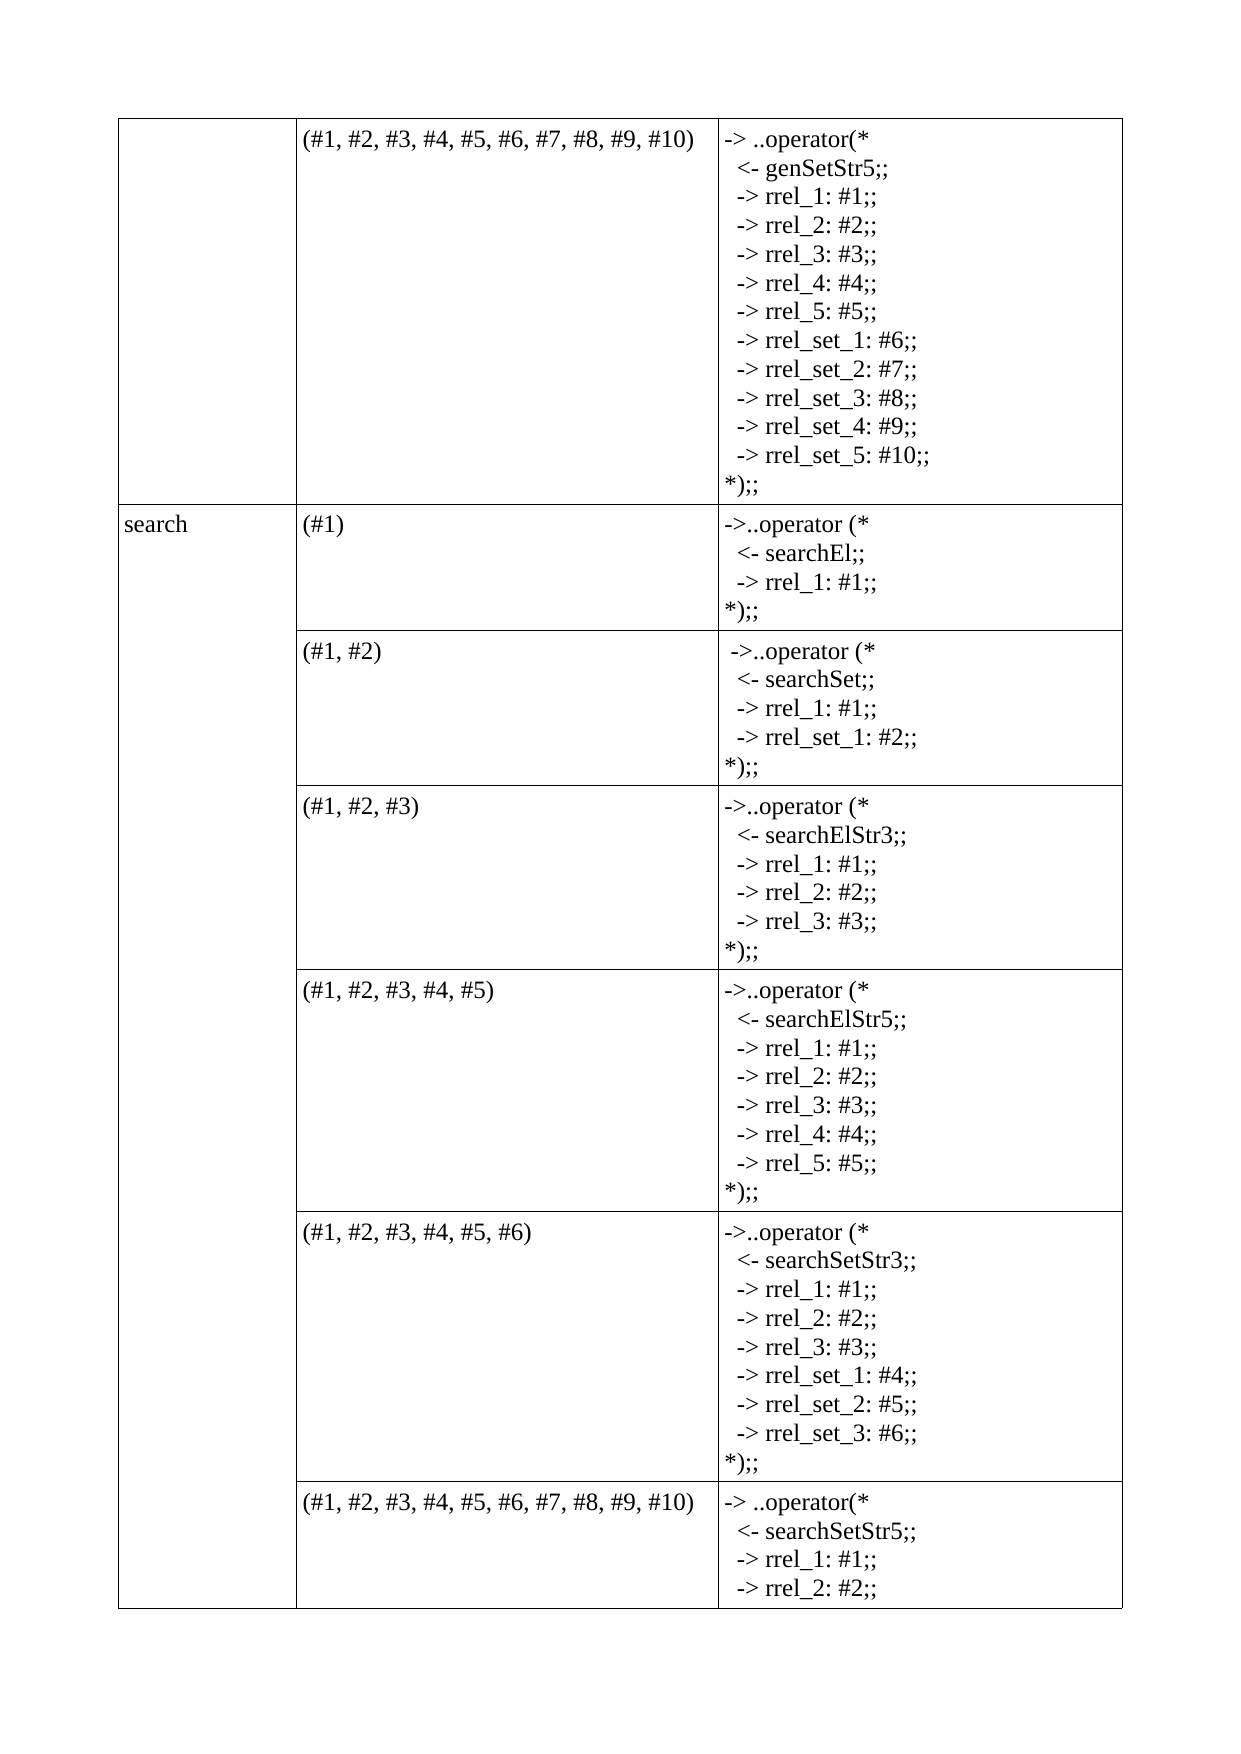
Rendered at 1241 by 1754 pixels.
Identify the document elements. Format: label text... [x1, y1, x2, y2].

table_cell -> ..operator(* <- genSetStr5;; -> rrel_1: #1;; -> rrel_2: #2;; -> rrel_3: #3;; -> rrel_4: #4;; -> rrel_5: #5;; -> rrel_set_1: #6;; -> rrel_set_2: #7;; -> rrel_set_3: #8;; -> rrel_set_4: #9;; -> rrel_set_5: #10;; *);; [719, 119, 1122, 503]
table_cell -> ..operator(* <- searchSetStr5;; -> rrel_1: #1;; -> rrel_2: #2;; [719, 1482, 1122, 1608]
table_cell (#1) [297, 505, 718, 630]
table_cell [119, 119, 296, 503]
table_cell (#1, #2, #3, #4, #5, #6, #7, #8, #9, #10) [297, 1482, 718, 1608]
table_cell ->..operator (* <- searchSetStr3;; -> rrel_1: #1;; -> rrel_2: #2;; -> rrel_3: #3;; -> rrel_set_1: #4;; -> rrel_set_2: #5;; -> rrel_set_3: #6;; *);; [719, 1212, 1122, 1481]
table_cell search [119, 505, 296, 1608]
table_cell (#1, #2, #3, #4, #5, #6) [297, 1212, 718, 1481]
table_cell (#1, #2, #3, #4, #5, #6, #7, #8, #9, #10) [297, 119, 718, 503]
table_cell (#1, #2, #3) [297, 786, 718, 969]
table_cell ->..operator (* <- searchElStr3;; -> rrel_1: #1;; -> rrel_2: #2;; -> rrel_3: #3;; *);; [719, 786, 1122, 969]
table_cell ->..operator (* <- searchSet;; -> rrel_1: #1;; -> rrel_set_1: #2;; *);; [719, 631, 1122, 785]
table_cell (#1, #2, #3, #4, #5) [297, 970, 718, 1211]
table_cell ->..operator (* <- searchEl;; -> rrel_1: #1;; *);; [719, 505, 1122, 630]
table_cell (#1, #2) [297, 631, 718, 785]
table_cell ->..operator (* <- searchElStr5;; -> rrel_1: #1;; -> rrel_2: #2;; -> rrel_3: #3;; -> rrel_4: #4;; -> rrel_5: #5;; *);; [719, 970, 1122, 1211]
